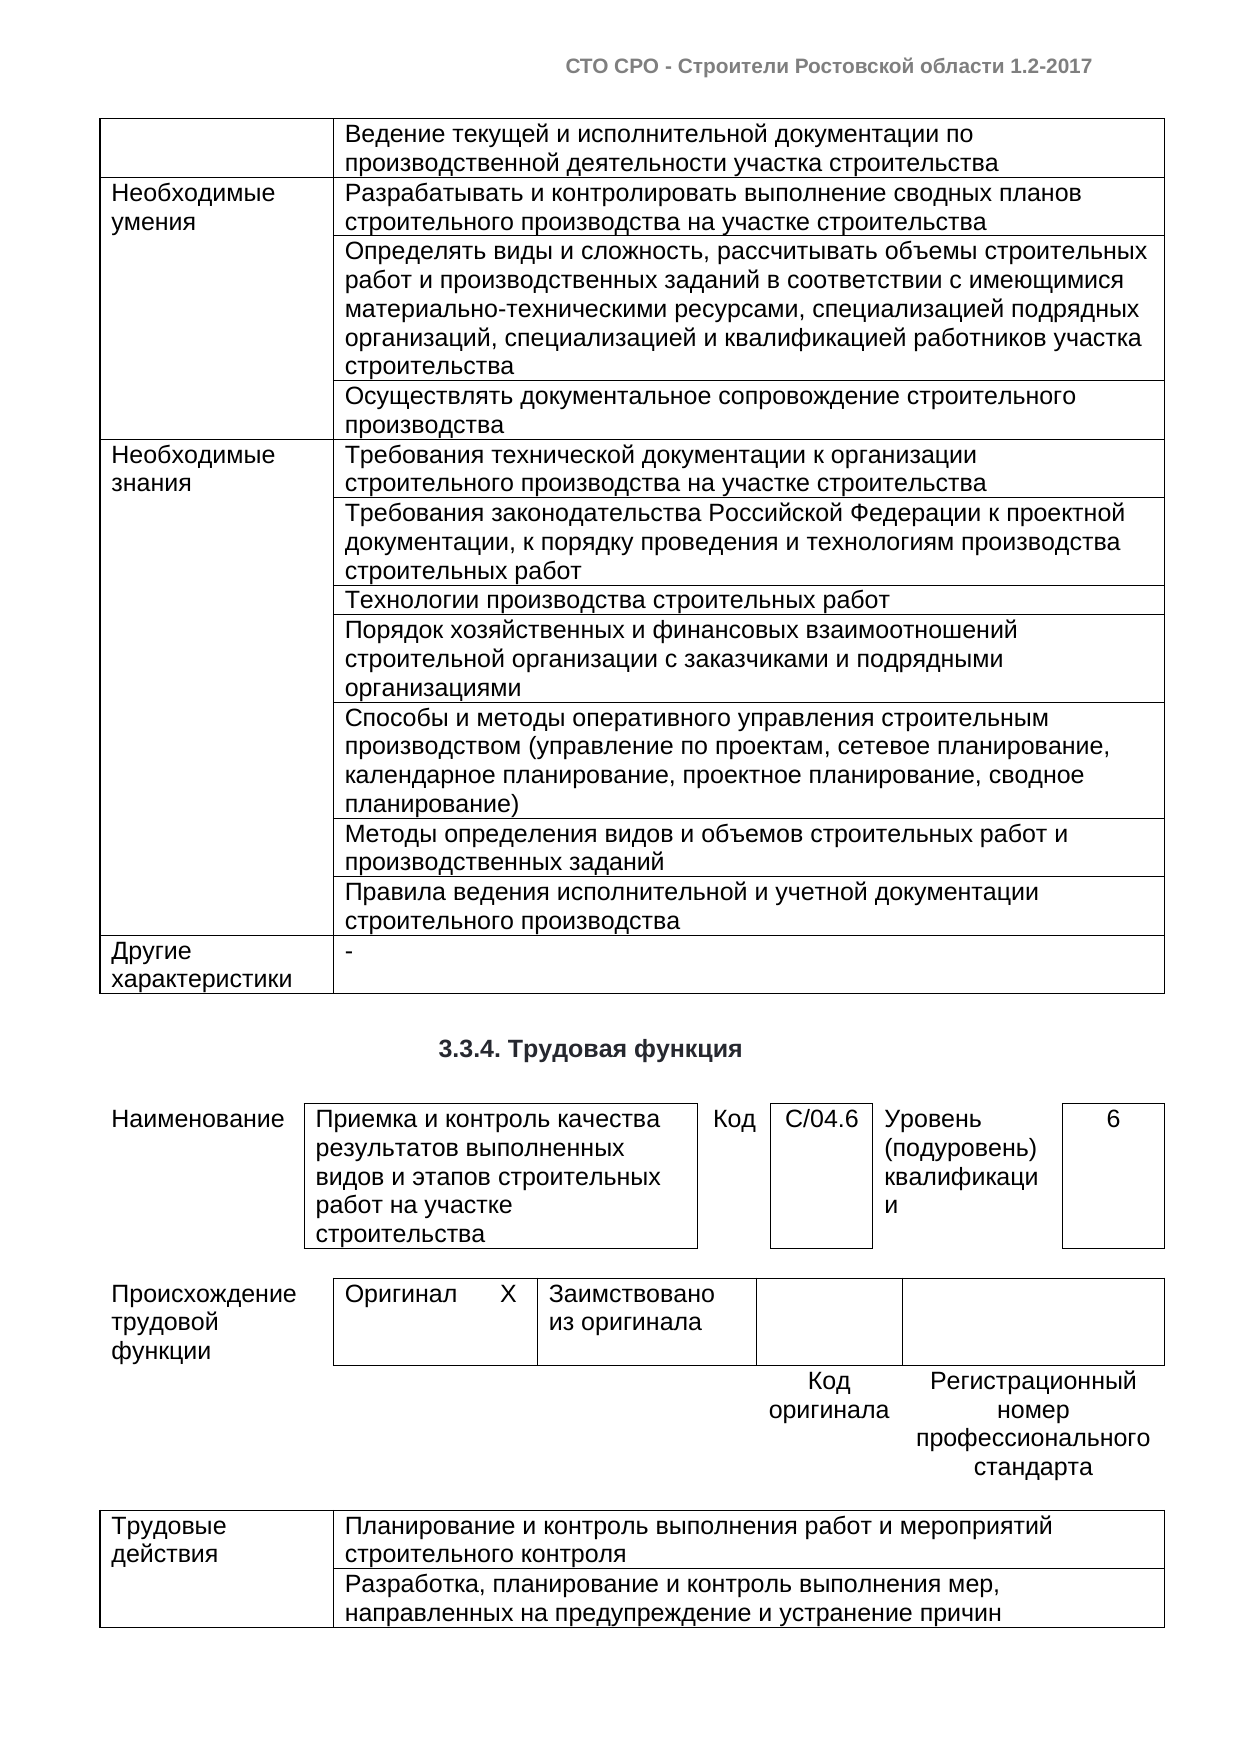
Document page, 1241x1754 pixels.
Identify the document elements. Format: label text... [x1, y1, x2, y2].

table_header Планирование и контроль выполнения работ и мероприятий строительного контроля [334, 1511, 1164, 1568]
table_cell Способы и методы оперативного управления строительным производством (управление по проектам, сетевое планирование, календарное планирование, проектное планирование, сводное планирование) [334, 703, 1164, 818]
table_cell Требования законодательства Российской Федерации к проектной документации, к порядку проведения и технологиям производства строительных работ [334, 498, 1164, 584]
table_header Трудовые действия [101, 1511, 333, 1627]
table_header Оригинал [334, 1279, 479, 1365]
table_header Приемка и контроль качества результатов выполненных видов и этапов строительных работ на участке строительства [305, 1104, 697, 1248]
table_header Заимствовано из оригинала [538, 1279, 756, 1365]
table_cell Разработка, планирование и контроль выполнения мер, направленных на предупреждение и устранение причин [334, 1569, 1164, 1627]
table_header 6 [1063, 1104, 1164, 1248]
table_cell [100, 1365, 333, 1481]
table_cell [479, 1366, 537, 1481]
table_cell Разрабатывать и контролировать выполнение сводных планов строительного производства на участке строительства [334, 178, 1164, 235]
table_cell [333, 1366, 479, 1481]
table_cell Другие характеристики [101, 936, 333, 993]
table_cell Необходимые знания [101, 440, 333, 935]
table_header [757, 1279, 902, 1365]
table_header Уровень (подуровень) квалификации [873, 1103, 1062, 1248]
table_cell Необходимые умения [101, 178, 333, 439]
text 3.3.4. Трудовая функция [89, 1034, 1092, 1063]
table_header [903, 1279, 1164, 1365]
table_cell Ведение текущей и исполнительной документации по производственной деятельности участка строительства [334, 119, 1164, 177]
table_header Происхождение трудовой функции [100, 1278, 333, 1365]
table_cell Технологии производства строительных работ [334, 586, 1164, 614]
table_cell Определять виды и сложность, рассчитывать объемы строительных работ и производственных заданий в соответствии с имеющимися материально-техническими ресурсами, специализацией подрядных организаций, специализацией и квалификацией работников участка строительства [334, 236, 1164, 380]
table_cell Правила ведения исполнительной и учетной документации строительного производства [334, 877, 1164, 935]
table_header X [479, 1279, 537, 1365]
table_header Код [698, 1103, 770, 1248]
table_cell Методы определения видов и объемов строительных работ и производственных заданий [334, 819, 1164, 876]
table_header С/04.6 [771, 1104, 872, 1248]
table_cell - [334, 936, 1164, 993]
table_header Наименование [100, 1103, 304, 1248]
table_cell Порядок хозяйственных и финансовых взаимоотношений строительной организации с заказчиками и подрядными организациями [334, 615, 1164, 702]
table_cell Код оригинала [756, 1366, 902, 1481]
table_cell Требования технической документации к организации строительного производства на участке строительства [334, 440, 1164, 497]
table_cell Регистрационный номер профессионального стандарта [902, 1366, 1164, 1481]
table_cell Осуществлять документальное сопровождение строительного производства [334, 381, 1164, 439]
table_cell [538, 1366, 756, 1481]
table_header [101, 119, 333, 177]
